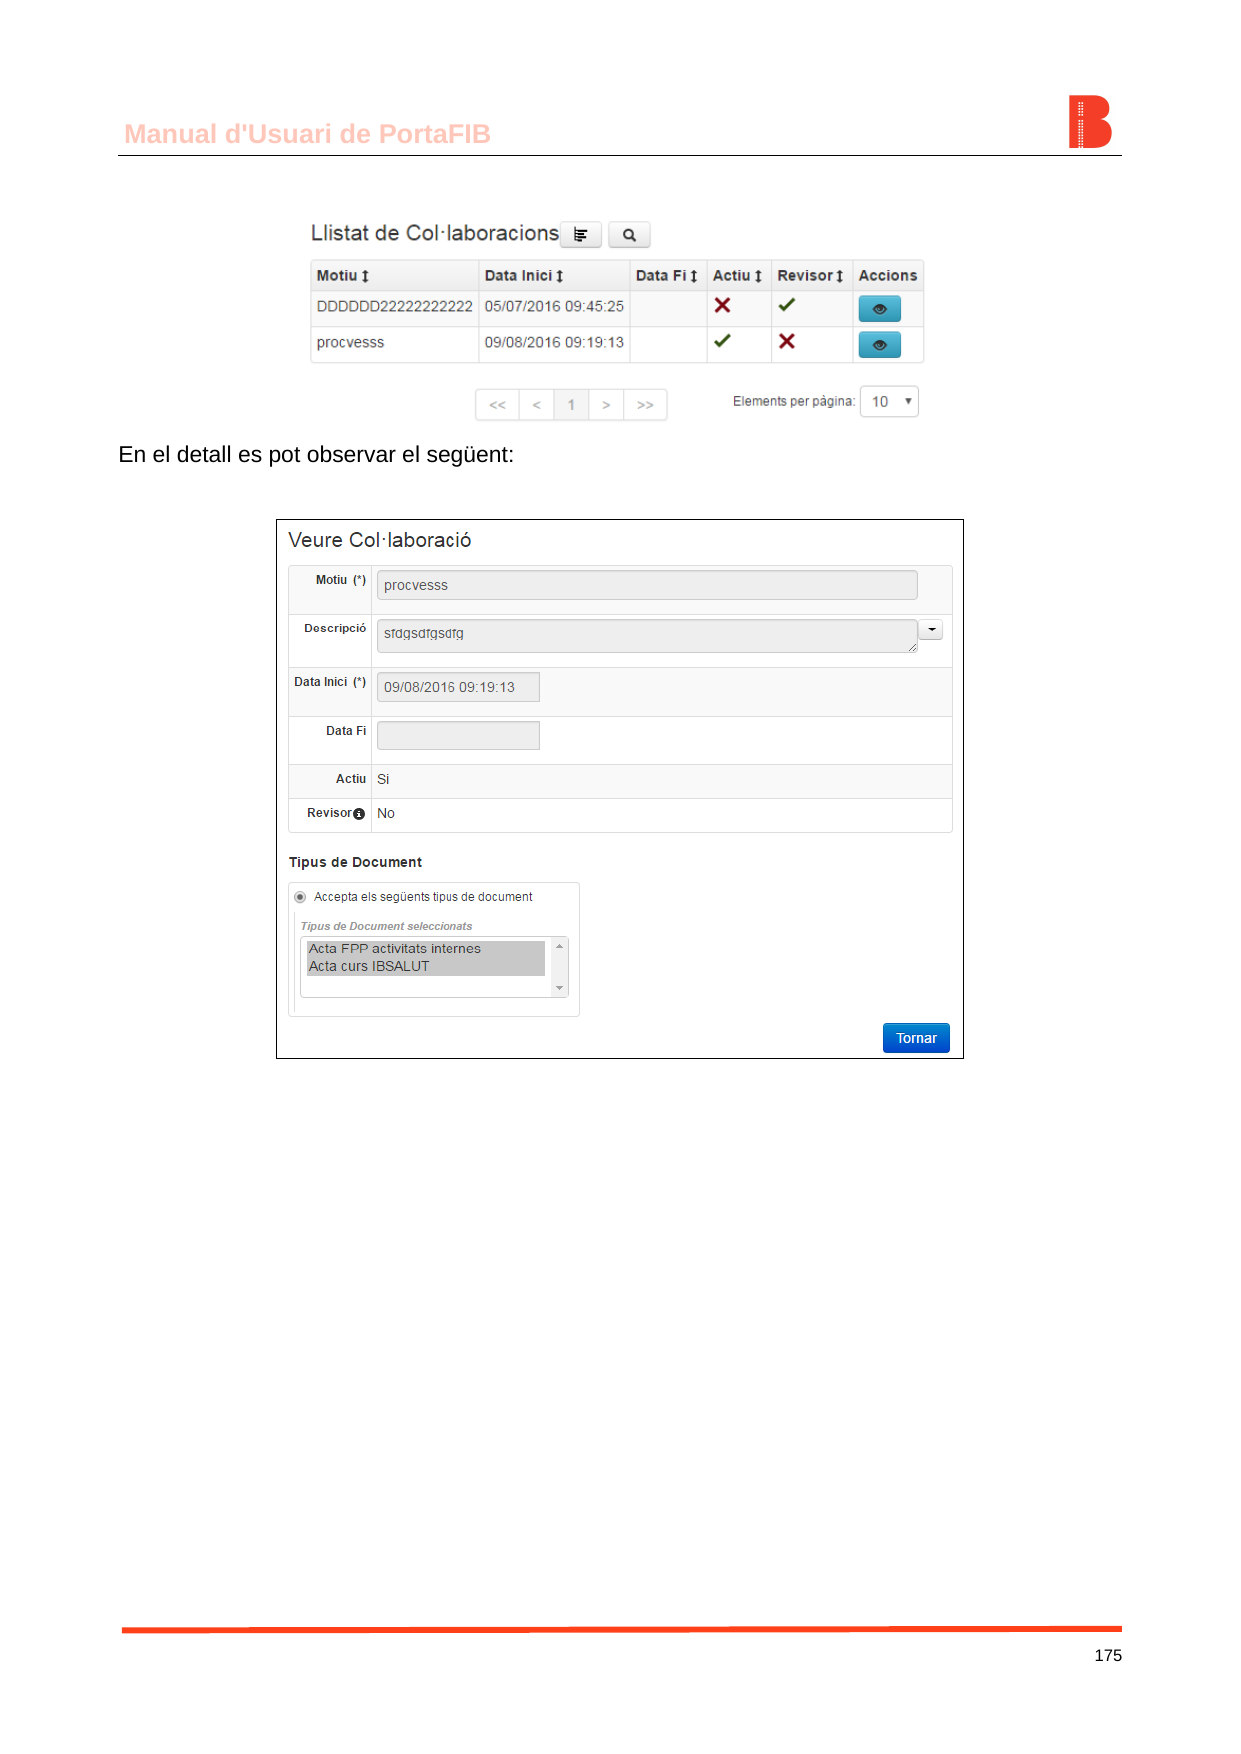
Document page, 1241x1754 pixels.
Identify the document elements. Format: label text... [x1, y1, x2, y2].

picture [1063, 94, 1117, 150]
text En el detall es pot observar el següent: [118, 441, 1122, 468]
picture [279, 523, 961, 1056]
picture [303, 215, 937, 429]
